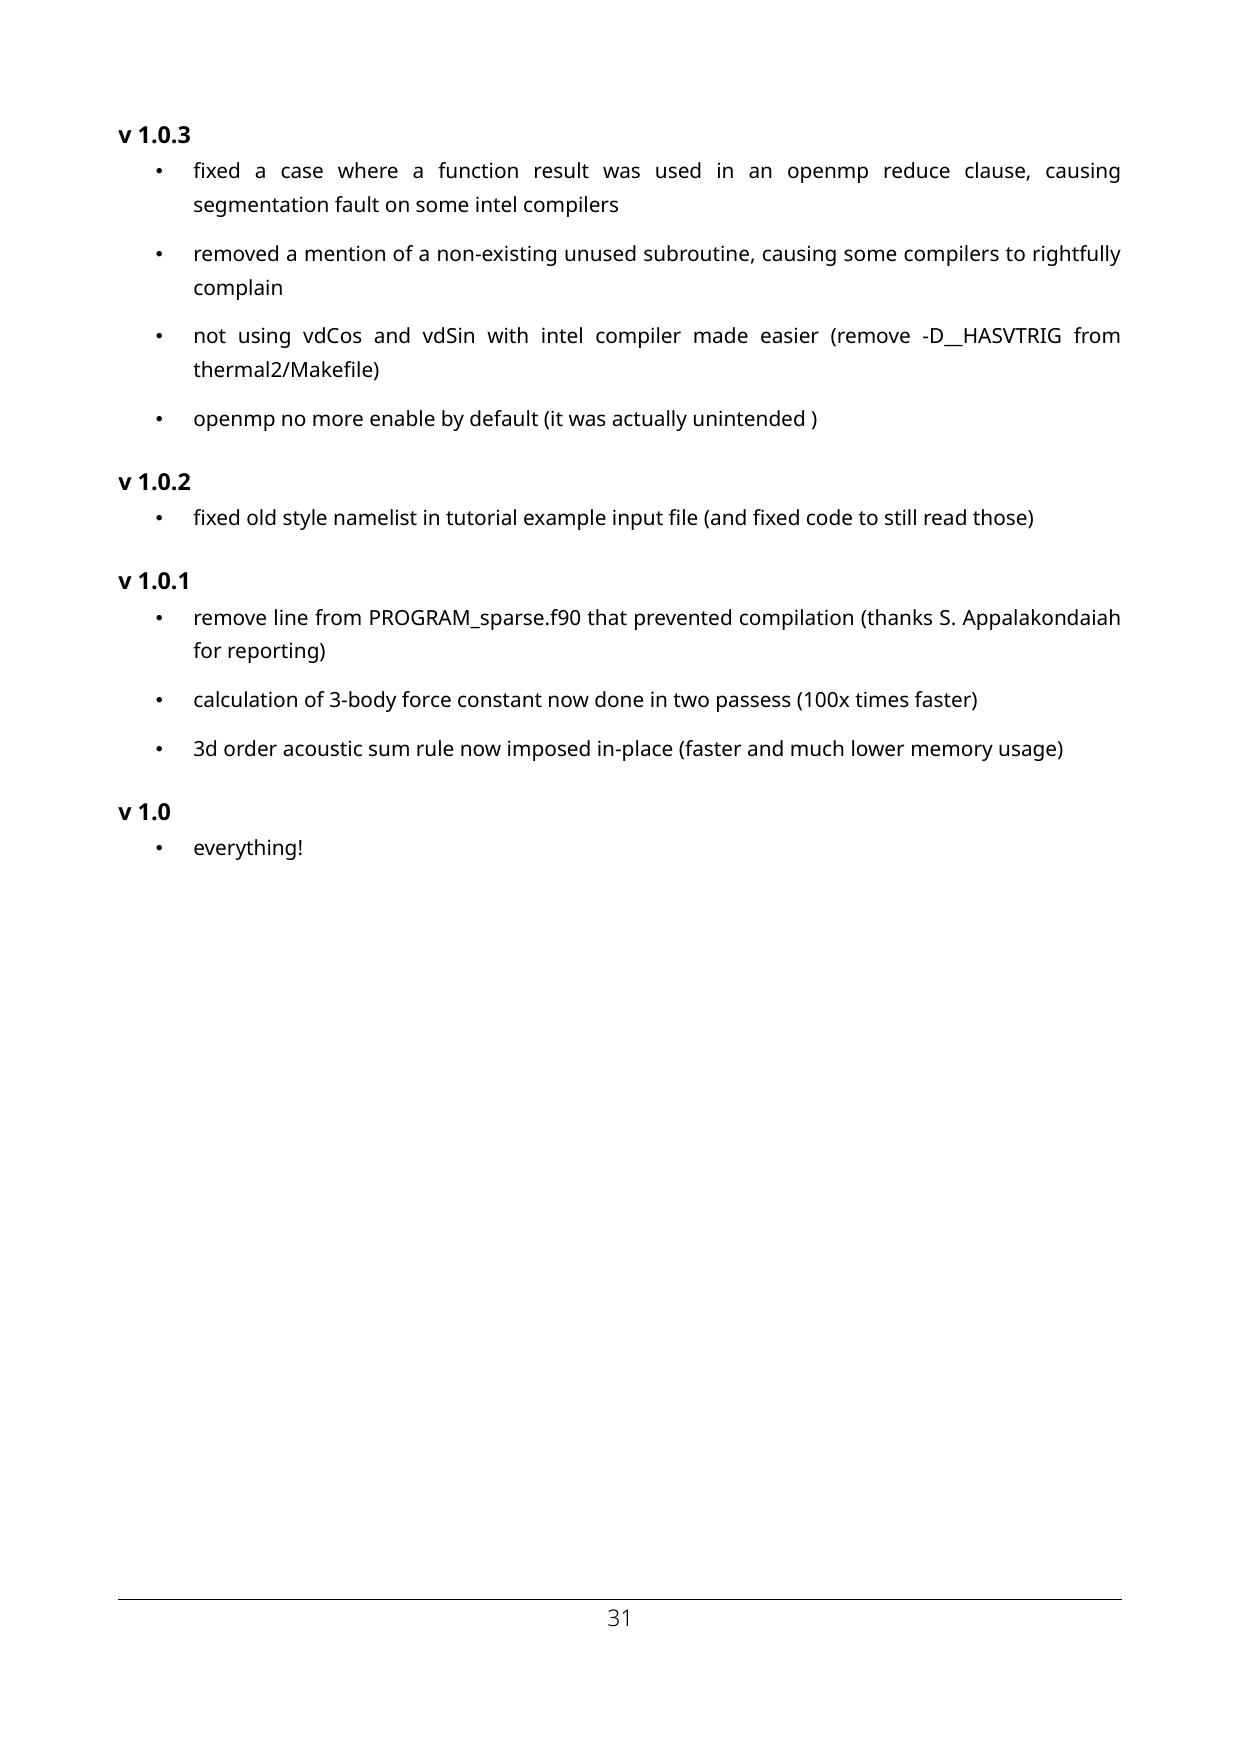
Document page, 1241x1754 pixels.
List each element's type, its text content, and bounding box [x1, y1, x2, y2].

list everything! [156, 833, 1122, 862]
list openmp no more enable by default (it was actually unintended ) [156, 404, 1122, 433]
list not using vdCos and vdSin with intel compiler made easier (remove -D__HASVTRIG from thermal2/Makefile) [156, 322, 1122, 384]
list fixed a case where a function result was used in an openmp reduce clause, causing segmentation fault on some intel compilers [156, 156, 1122, 219]
subtitle v 1.0.2 [118, 465, 1122, 497]
list removed a mention of a non-existing unused subroutine, causing some compilers to rightfully complain [156, 239, 1122, 301]
list remove line from PROGRAM_sparse.f90 that prevented compilation (thanks S. Appalakondaiah for reporting) [156, 603, 1122, 665]
list fixed old style namelist in tutorial example input file (and fixed code to still read those) [156, 503, 1122, 532]
subtitle v 1.0.1 [118, 564, 1122, 596]
list calculation of 3-body force constant now done in two passess (100x times faster) [156, 685, 1122, 714]
subtitle v 1.0.3 [118, 118, 1122, 150]
subtitle v 1.0 [118, 795, 1122, 827]
list 3d order acoustic sum rule now imposed in-place (faster and much lower memory usage) [156, 734, 1122, 762]
